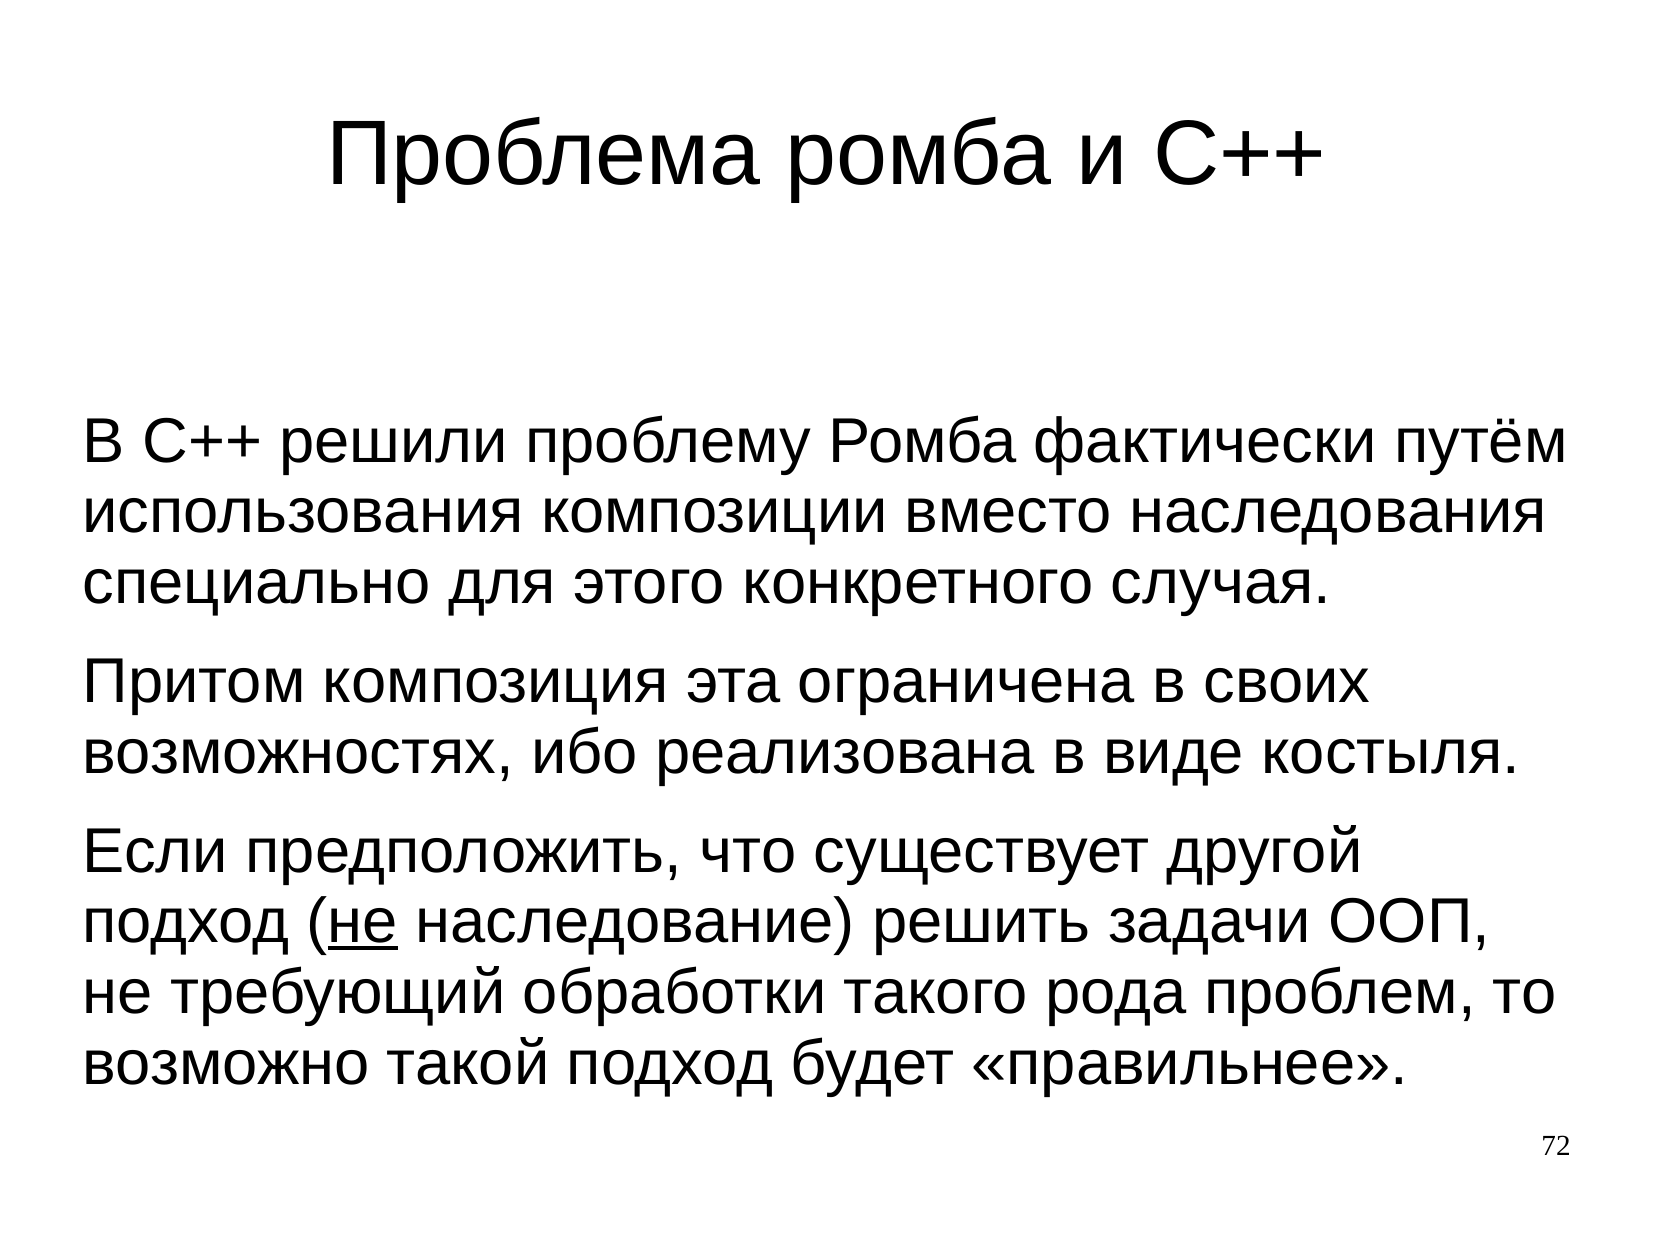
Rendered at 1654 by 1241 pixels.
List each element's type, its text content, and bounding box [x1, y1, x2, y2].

list В C++ решили проблему Ромба фактически путём использования композиции вместо наследования специально для этого конкретного случая. Притом композиция эта ограничена в своих возможностях, ибо реализована в виде костыля. Если предположить, что существует другой подход (не наследование) решить задачи ООП, не требующий обработки такого рода проблем, то возможно такой подход будет «правильнее». [82, 405, 1571, 1126]
title Проблема ромба и C++ [82, 49, 1571, 257]
